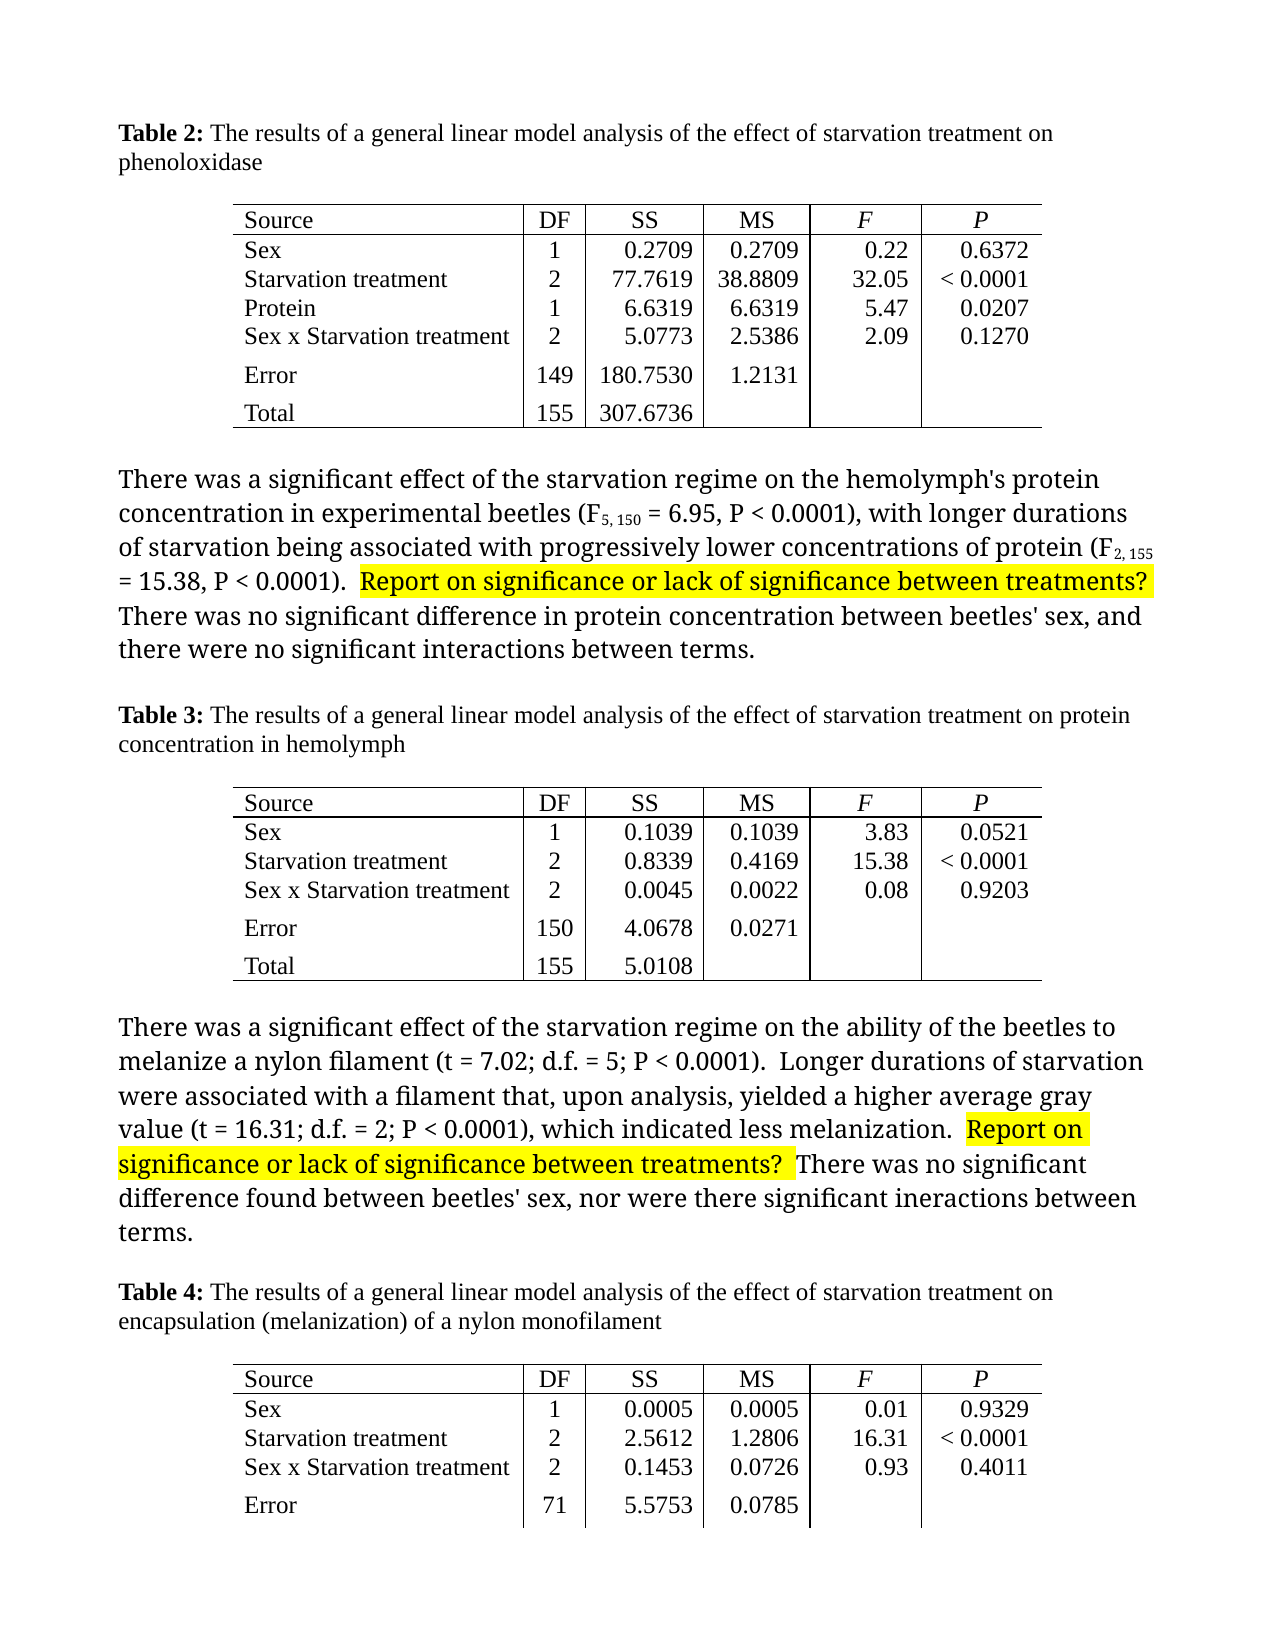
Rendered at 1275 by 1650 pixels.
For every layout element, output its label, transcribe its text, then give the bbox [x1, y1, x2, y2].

table_cell Sex x Starvation treatment [233, 321, 523, 350]
table_cell 0.0271 [704, 904, 809, 951]
table_cell Sex x Starvation treatment [233, 1452, 523, 1481]
text Table 3: The results of a general linear model analysis of the effect of starvation treatment on protein concentration in hemolymph [118, 700, 1157, 758]
table_cell Sex x Starvation treatment [233, 875, 523, 904]
table_cell [811, 904, 921, 951]
table_cell 2 [524, 1423, 585, 1452]
table_cell 0.8339 [586, 846, 703, 875]
table_cell [922, 350, 1042, 398]
table_cell 1 [524, 818, 585, 846]
table_header F [811, 788, 921, 816]
table_cell 16.31 [811, 1423, 921, 1452]
table_cell 0.0022 [704, 875, 809, 904]
table_header SS [586, 205, 703, 234]
table_cell 0.2709 [586, 235, 703, 264]
table_cell 5.47 [811, 293, 921, 321]
table_cell 0.0521 [922, 818, 1042, 846]
table_cell 150 [524, 904, 585, 951]
table_cell Sex [233, 818, 523, 846]
table_cell 5.5753 [586, 1481, 703, 1528]
table_cell 307.6736 [586, 398, 703, 427]
table_header DF [524, 788, 585, 816]
table_cell 6.6319 [586, 293, 703, 321]
table_cell 2 [524, 321, 585, 350]
table_cell [704, 951, 809, 980]
table_cell 2 [524, 264, 585, 293]
table_cell 0.1270 [922, 321, 1042, 350]
table_cell 2.5612 [586, 1423, 703, 1452]
table_cell Sex [233, 235, 523, 264]
table_cell [922, 951, 1042, 980]
table_cell Sex [233, 1394, 523, 1423]
table_cell 2 [524, 846, 585, 875]
table_cell 3.83 [811, 818, 921, 846]
table_cell 0.1453 [586, 1452, 703, 1481]
text There was a significant effect of the starvation regime on the ability of the beetles to melanize a nylon filament (t = 7.02; d.f. = 5; P < 0.0001). Longer durations of starvation were associated with a filament that, upon analysis, yielded a higher average gray value (t = 16.31; d.f. = 2; P < 0.0001), which indicated less melanization. Report on significance or lack of significance between treatments? There was no significant difference found between beetles' sex, nor were there significant ineractions between terms. [118, 1010, 1157, 1248]
table_cell 180.7530 [586, 350, 703, 398]
table_cell 2 [524, 1452, 585, 1481]
table_cell 5.0108 [586, 951, 703, 980]
table_cell 0.1039 [586, 818, 703, 846]
table_header P [922, 1365, 1042, 1393]
table_cell 0.08 [811, 875, 921, 904]
table_cell 0.93 [811, 1452, 921, 1481]
text There was a significant effect of the starvation regime on the hemolymph's protein concentration in experimental beetles (F5, 150 = 6.95, P < 0.0001), with longer durations of starvation being associated with progressively lower concentrations of protein (F2, 155 = 15.38, P < 0.0001). Report on significance or lack of significance between treatments? There was no significant difference in protein concentration between beetles' sex, and there were no significant interactions between terms. [118, 462, 1157, 666]
table_cell 0.0726 [704, 1452, 809, 1481]
table_cell 6.6319 [704, 293, 809, 321]
table_cell 71 [524, 1481, 585, 1528]
table_cell [922, 1481, 1042, 1528]
table_cell Total [233, 951, 523, 980]
table_cell Error [233, 904, 523, 951]
table_header DF [524, 1365, 585, 1393]
table_header Source [233, 1365, 523, 1393]
table_header P [922, 205, 1042, 234]
table_cell < 0.0001 [922, 1423, 1042, 1452]
table_cell 1.2131 [704, 350, 809, 398]
table_cell 77.7619 [586, 264, 703, 293]
table_cell 0.6372 [922, 235, 1042, 264]
text Table 4: The results of a general linear model analysis of the effect of starvation treatment on encapsulation (melanization) of a nylon monofilament [118, 1277, 1157, 1335]
table_cell [811, 398, 921, 427]
table_cell 0.2709 [704, 235, 809, 264]
table_header MS [704, 788, 809, 816]
table_cell Starvation treatment [233, 846, 523, 875]
table_cell 1.2806 [704, 1423, 809, 1452]
table_cell Total [233, 398, 523, 427]
table_cell 0.22 [811, 235, 921, 264]
table_cell 2.09 [811, 321, 921, 350]
table_header MS [704, 1365, 809, 1393]
table_cell 1 [524, 293, 585, 321]
table_cell [922, 904, 1042, 951]
table_cell 0.4011 [922, 1452, 1042, 1481]
table_header Source [233, 788, 523, 816]
table_cell 0.0005 [704, 1394, 809, 1423]
table_cell < 0.0001 [922, 846, 1042, 875]
table_header F [811, 1365, 921, 1393]
table_cell 15.38 [811, 846, 921, 875]
text Table 2: The results of a general linear model analysis of the effect of starvation treatment on phenoloxidase [118, 118, 1157, 176]
table_cell 0.01 [811, 1394, 921, 1423]
table_cell [811, 350, 921, 398]
table_cell Protein [233, 293, 523, 321]
table_cell 0.0005 [586, 1394, 703, 1423]
table_cell Error [233, 350, 523, 398]
table_cell 5.0773 [586, 321, 703, 350]
table_cell Starvation treatment [233, 264, 523, 293]
table_cell 155 [524, 398, 585, 427]
table_cell 0.0045 [586, 875, 703, 904]
table_header SS [586, 788, 703, 816]
table_cell 32.05 [811, 264, 921, 293]
table_header F [811, 205, 921, 234]
table_header Source [233, 205, 523, 234]
table_cell 1 [524, 235, 585, 264]
table_cell 1 [524, 1394, 585, 1423]
table_header P [922, 788, 1042, 816]
table_cell 0.0207 [922, 293, 1042, 321]
table_cell 2 [524, 875, 585, 904]
table_cell Starvation treatment [233, 1423, 523, 1452]
table_cell < 0.0001 [922, 264, 1042, 293]
table_cell 0.1039 [704, 818, 809, 846]
table_cell Error [233, 1481, 523, 1528]
table_cell [811, 951, 921, 980]
table_cell [704, 398, 809, 427]
table_cell 2.5386 [704, 321, 809, 350]
table_cell [811, 1481, 921, 1528]
table_cell [922, 398, 1042, 427]
table_header DF [524, 205, 585, 234]
table_cell 155 [524, 951, 585, 980]
table_header SS [586, 1365, 703, 1393]
table_header MS [704, 205, 809, 234]
table_cell 0.0785 [704, 1481, 809, 1528]
table_cell 0.9203 [922, 875, 1042, 904]
table_cell 0.4169 [704, 846, 809, 875]
table_cell 4.0678 [586, 904, 703, 951]
table_cell 0.9329 [922, 1394, 1042, 1423]
table_cell 149 [524, 350, 585, 398]
table_cell 38.8809 [704, 264, 809, 293]
